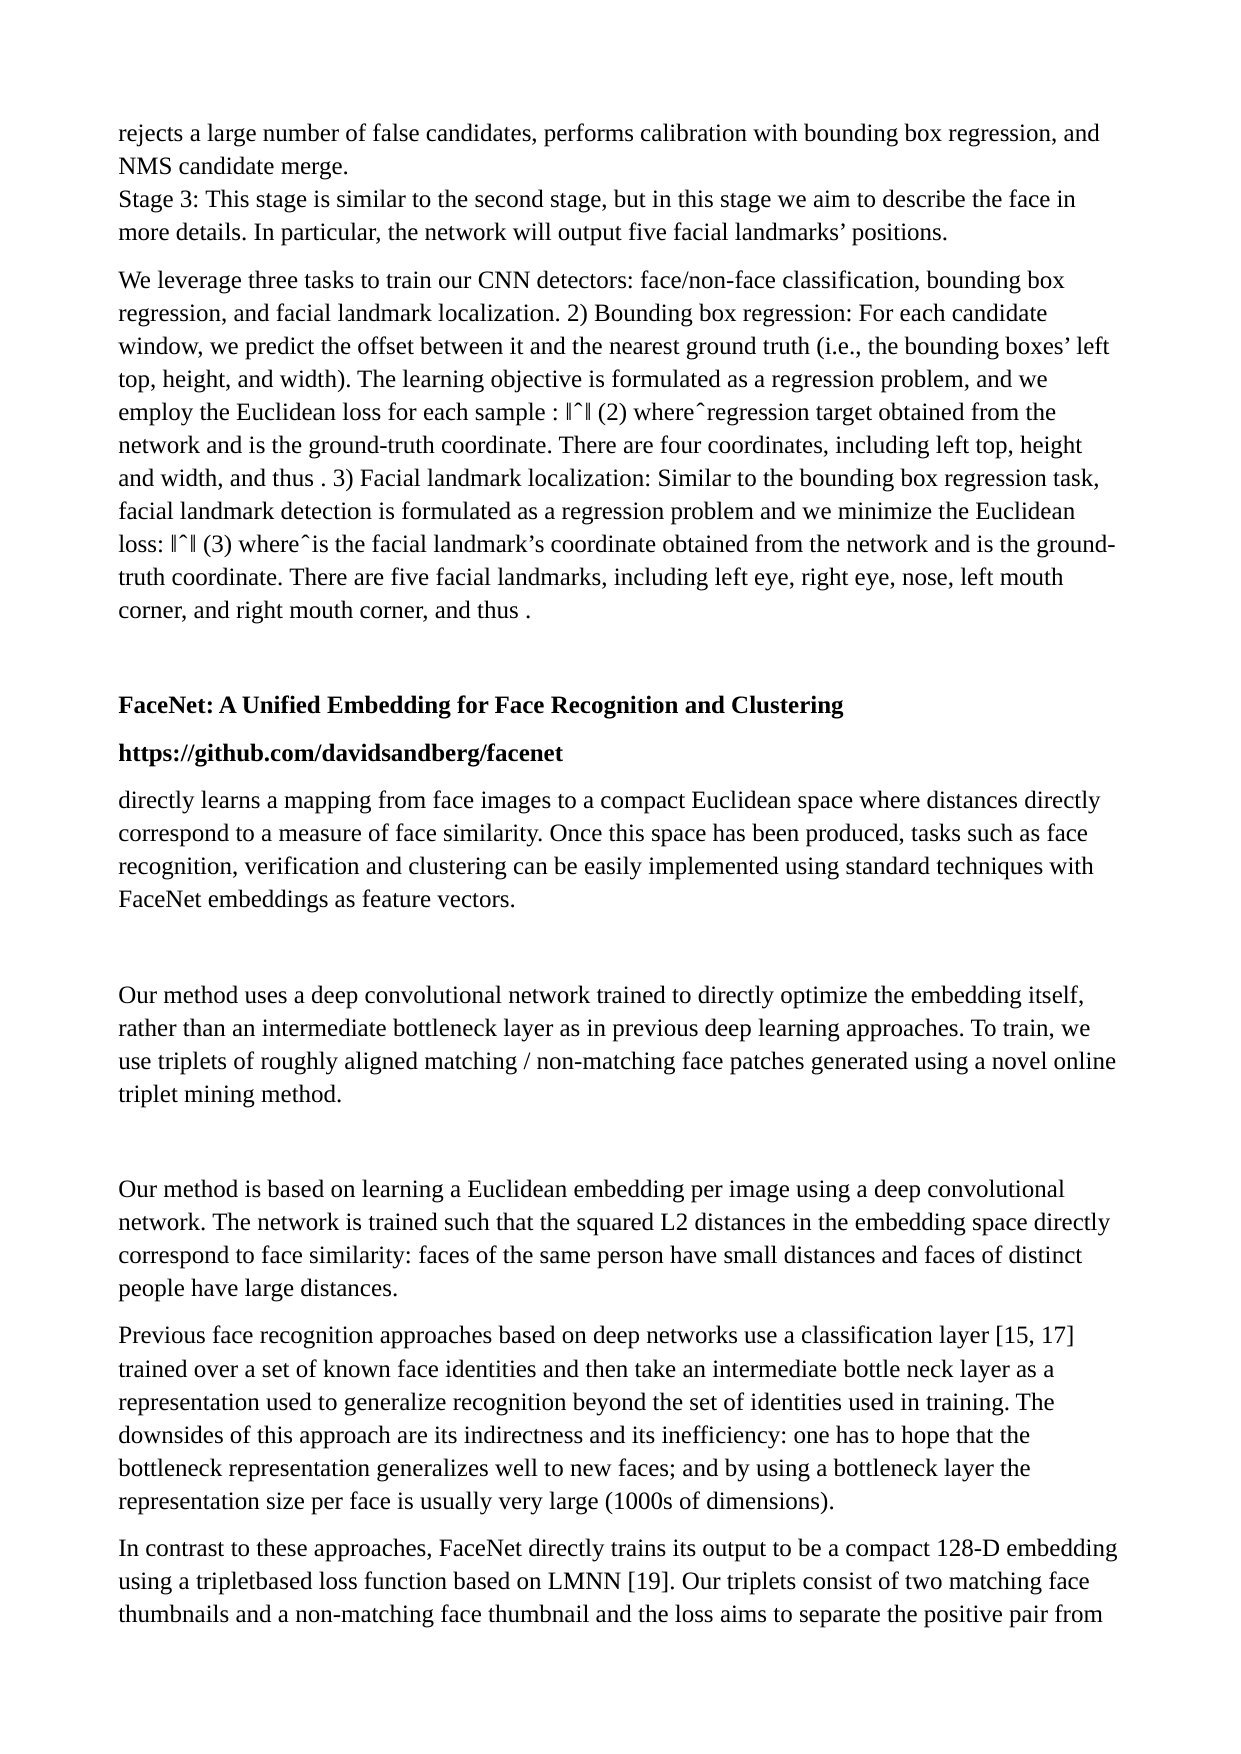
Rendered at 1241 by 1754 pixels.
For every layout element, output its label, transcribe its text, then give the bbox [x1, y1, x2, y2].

text We leverage three tasks to train our CNN detectors: face/non-face classification, bounding box regression, and facial landmark localization. 2) Bounding box regression: For each candidate window, we predict the offset between it and the nearest ground truth (i.e., the bounding boxes’ left top, height, and width). The learning objective is formulated as a regression problem, and we employ the Euclidean loss for each sample : ‖ ̂ ‖ (2) where ̂ regression target obtained from the network and is the ground-truth coordinate. There are four coordinates, including left top, height and width, and thus . 3) Facial landmark localization: Similar to the bounding box regression task, facial landmark detection is formulated as a regression problem and we minimize the Euclidean loss: ‖ ̂ ‖ (3) where ̂ is the facial landmark’s coordinate obtained from the network and is the ground-truth coordinate. There are five facial landmarks, including left eye, right eye, nose, left mouth corner, and right mouth corner, and thus . [118, 265, 1122, 624]
text Our method uses a deep convolutional network trained to directly optimize the embedding itself, rather than an intermediate bottleneck layer as in previous deep learning approaches. To train, we use triplets of roughly aligned matching / non-matching face patches generated using a novel online triplet mining method. [118, 980, 1122, 1107]
text directly learns a mapping from face images to a compact Euclidean space where distances directly correspond to a measure of face similarity. Once this space has been produced, tasks such as face recognition, verification and clustering can be easily implemented using standard techniques with FaceNet embeddings as feature vectors. [118, 785, 1122, 913]
text Previous face recognition approaches based on deep networks use a classification layer [15, 17] trained over a set of known face identities and then take an intermediate bottle neck layer as a representation used to generalize recognition beyond the set of identities used in training. The downsides of this approach are its indirectness and its inefficiency: one has to hope that the bottleneck representation generalizes well to new faces; and by using a bottleneck layer the representation size per face is usually very large (1000s of dimensions). [118, 1321, 1122, 1514]
text Our method is based on learning a Euclidean embedding per image using a deep convolutional network. The network is trained such that the squared L2 distances in the embedding space directly correspond to face similarity: faces of the same person have small distances and faces of distinct people have large distances. [118, 1174, 1122, 1302]
text rejects a large number of false candidates, performs calibration with bounding box regression, and NMS candidate merge. Stage 3: This stage is similar to the second stage, but in this stage we aim to describe the face in more details. In particular, the network will output five facial landmarks’ positions. [118, 118, 1122, 246]
text In contrast to these approaches, FaceNet directly trains its output to be a compact 128-D embedding using a tripletbased loss function based on LMNN [19]. Our triplets consist of two matching face thumbnails and a non-matching face thumbnail and the loss aims to separate the positive pair from [118, 1533, 1122, 1628]
text FaceNet: A Unified Embedding for Face Recognition and Clustering [118, 690, 1122, 719]
text https://github.com/davidsandberg/facenet [118, 738, 1122, 767]
